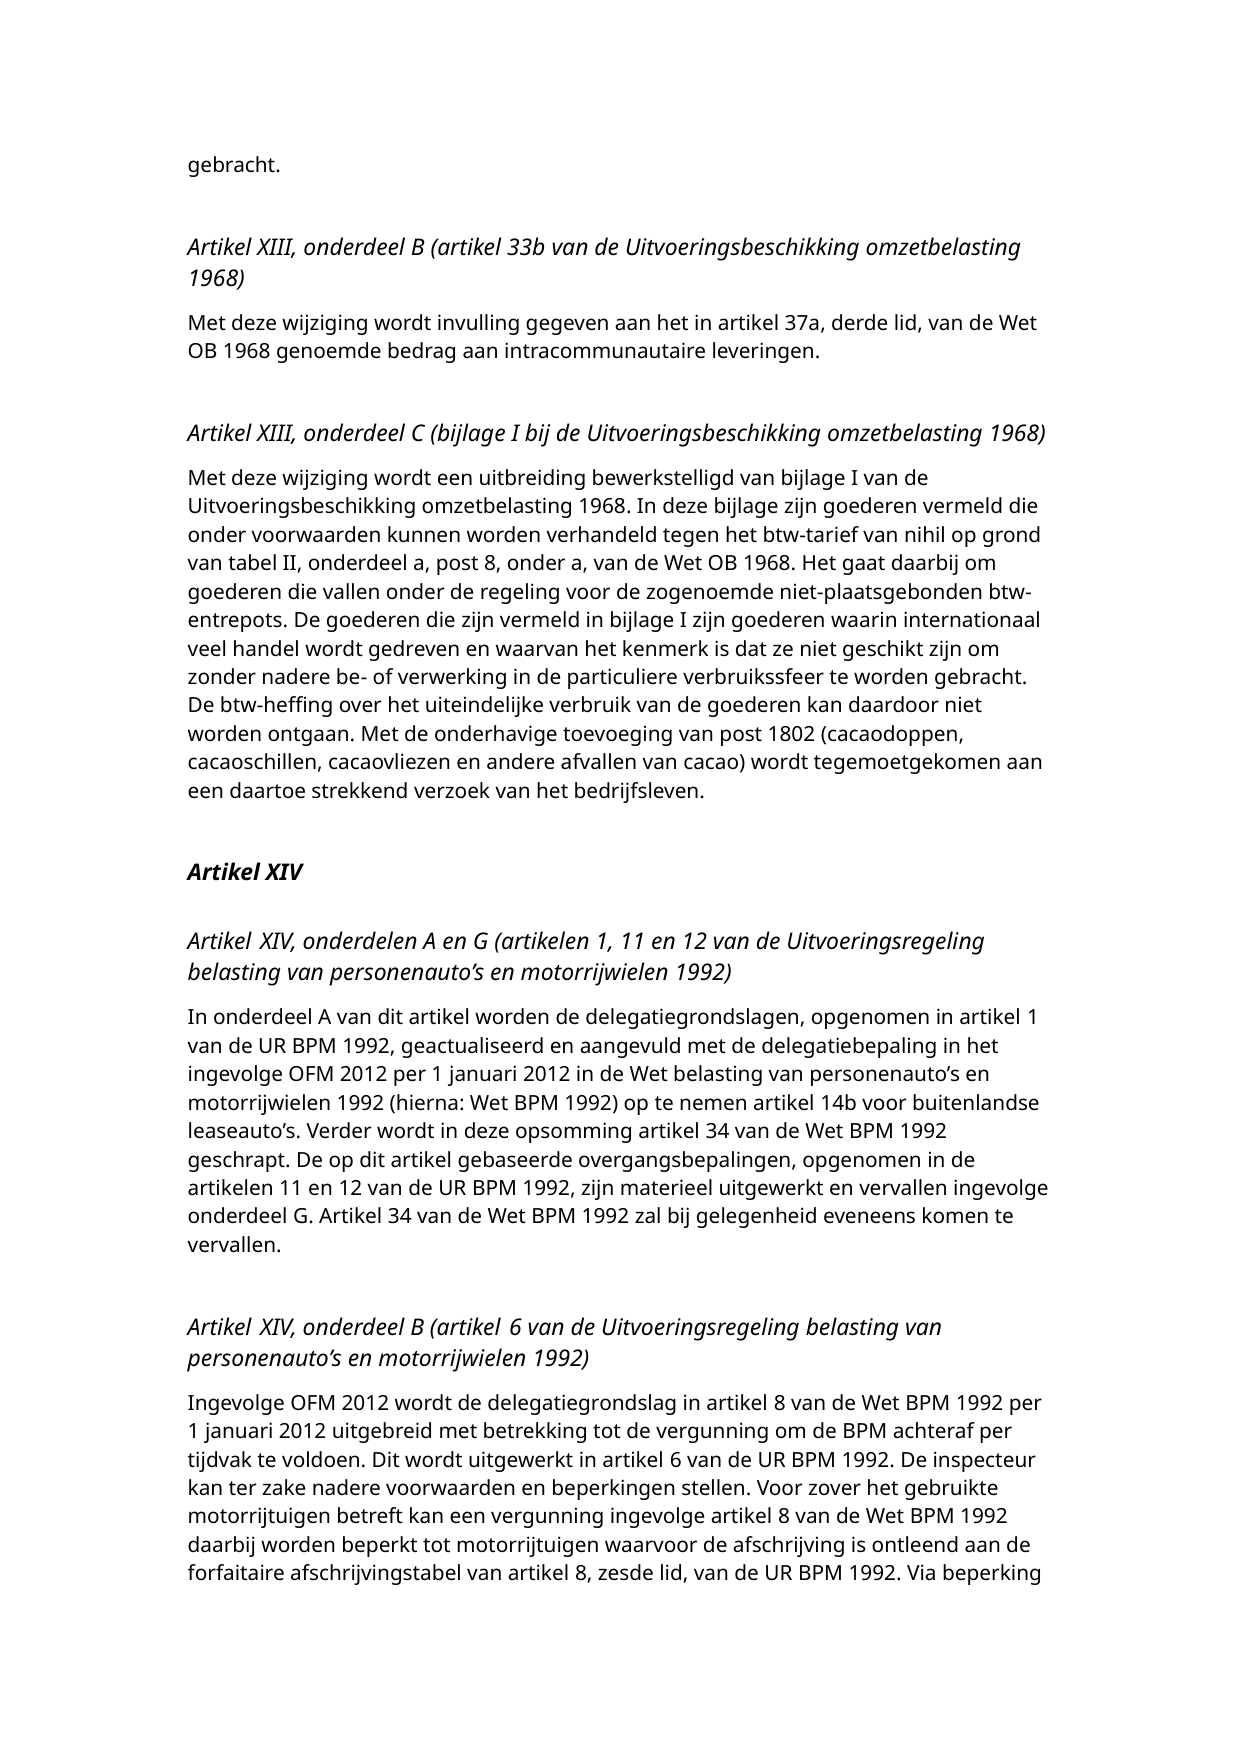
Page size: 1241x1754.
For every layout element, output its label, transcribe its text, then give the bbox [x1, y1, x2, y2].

subtitle Artikel XIV [187, 856, 1053, 887]
subtitle Artikel XIII, onderdeel C (bijlage I bij de Uitvoeringsbeschikking omzetbelasting 1968) [187, 417, 1053, 448]
subtitle Artikel XIII, onderdeel B (artikel 33b van de Uitvoeringsbeschikking omzetbelasting 1968) [187, 230, 1053, 293]
text Ingevolge OFM 2012 wordt de delegatiegrondslag in artikel 8 van de Wet BPM 1992 per 1 januari 2012 uitgebreid met betrekking tot de vergunning om de BPM achteraf per tijdvak te voldoen. Dit wordt uitgewerkt in artikel 6 van de UR BPM 1992. De inspecteur kan ter zake nadere voorwaarden en beperkingen stellen. Voor zover het gebruikte motorrijtuigen betreft kan een vergunning ingevolge artikel 8 van de Wet BPM 1992 daarbij worden beperkt tot motorrijtuigen waarvoor de afschrijving is ontleend aan de forfaitaire afschrijvingstabel van artikel 8, zesde lid, van de UR BPM 1992. Via beperking [187, 1388, 1053, 1587]
text gebracht. [187, 150, 1053, 178]
text In onderdeel A van dit artikel worden de delegatiegrondslagen, opgenomen in artikel 1 van de UR BPM 1992, geactualiseerd en aangevuld met de delegatiebepaling in het ingevolge OFM 2012 per 1 januari 2012 in de Wet belasting van personenauto’s en motorrijwielen 1992 (hierna: Wet BPM 1992) op te nemen artikel 14b voor buitenlandse leaseauto’s. Verder wordt in deze opsomming artikel 34 van de Wet BPM 1992 geschrapt. De op dit artikel gebaseerde overgangsbepalingen, opgenomen in de artikelen 11 en 12 van de UR BPM 1992, zijn materieel uitgewerkt en vervallen ingevolge onderdeel G. Artikel 34 van de Wet BPM 1992 zal bij gelegenheid eveneens komen te vervallen. [187, 1002, 1053, 1258]
text Met deze wijziging wordt een uitbreiding bewerkstelligd van bijlage I van de Uitvoeringsbeschikking omzetbelasting 1968. In deze bijlage zijn goederen vermeld die onder voorwaarden kunnen worden verhandeld tegen het btw-tarief van nihil op grond van tabel II, onderdeel a, post 8, onder a, van de Wet OB 1968. Het gaat daarbij om goederen die vallen onder de regeling voor de zogenoemde niet-plaatsgebonden btw-entrepots. De goederen die zijn vermeld in bijlage I zijn goederen waarin internationaal veel handel wordt gedreven en waarvan het kenmerk is dat ze niet geschikt zijn om zonder nadere be- of verwerking in de particuliere verbruikssfeer te worden gebracht. De btw-heffing over het uiteindelijke verbruik van de goederen kan daardoor niet worden ontgaan. Met de onderhavige toevoeging van post 1802 (cacaodoppen, cacaoschillen, cacaovliezen en andere afvallen van cacao) wordt tegemoetgekomen aan een daartoe strekkend verzoek van het bedrijfsleven. [187, 463, 1053, 804]
subtitle Artikel XIV, onderdelen A en G (artikelen 1, 11 en 12 van de Uitvoeringsregeling belasting van personenauto’s en motorrijwielen 1992) [187, 925, 1053, 987]
text Met deze wijziging wordt invulling gegeven aan het in artikel 37a, derde lid, van de Wet OB 1968 genoemde bedrag aan intracommunautaire leveringen. [187, 308, 1053, 365]
subtitle Artikel XIV, onderdeel B (artikel 6 van de Uitvoeringsregeling belasting van personenauto’s en motorrijwielen 1992) [187, 1310, 1053, 1373]
